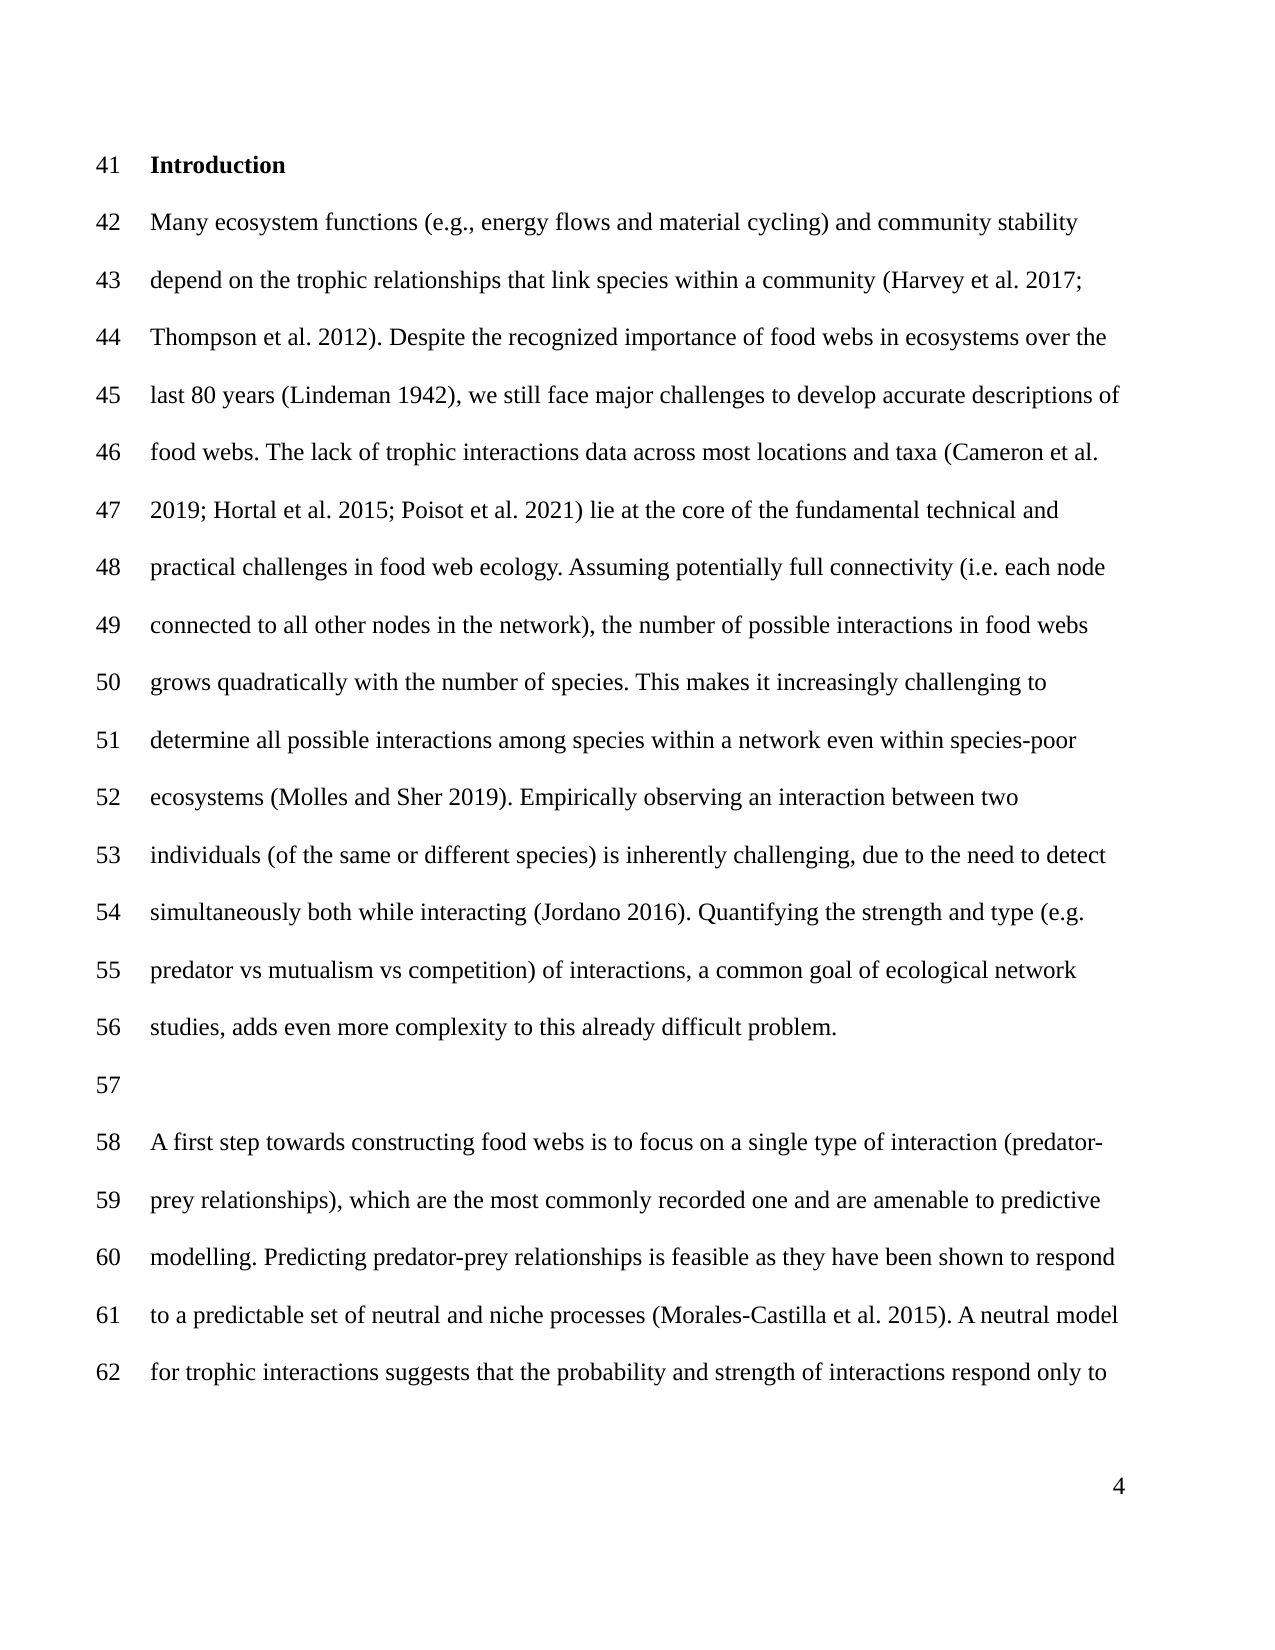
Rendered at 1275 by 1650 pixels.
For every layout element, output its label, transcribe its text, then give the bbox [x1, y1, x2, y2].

text Introduction [150, 150, 1125, 179]
text Many ecosystem functions (e.g., energy flows and material cycling) and community stability depend on the trophic relationships that link species within a community (Harvey et al. 2017; Thompson et al. 2012). Despite the recognized importance of food webs in ecosystems over the last 80 years (Lindeman 1942), we still face major challenges to develop accurate descriptions of food webs. The lack of trophic interactions data across most locations and taxa (Cameron et al. 2019; Hortal et al. 2015; Poisot et al. 2021) lie at the core of the fundamental technical and practical challenges in food web ecology. Assuming potentially full connectivity (i.e. each node connected to all other nodes in the network), the number of possible interactions in food webs grows quadratically with the number of species. This makes it increasingly challenging to determine all possible interactions among species within a network even within species-poor ecosystems (Molles and Sher 2019). Empirically observing an interaction between two individuals (of the same or different species) is inherently challenging, due to the need to detect simultaneously both while interacting (Jordano 2016). Quantifying the strength and type (e.g. predator vs mutualism vs competition) of interactions, a common goal of ecological network studies, adds even more complexity to this already difficult problem. [150, 207, 1125, 1041]
text A first step towards constructing food webs is to focus on a single type of interaction (predator-prey relationships), which are the most commonly recorded one and are amenable to predictive modelling. Predicting predator-prey relationships is feasible as they have been shown to respond to a predictable set of neutral and niche processes (Morales-Castilla et al. 2015). A neutral model for trophic interactions suggests that the probability and strength of interactions respond only to [150, 1127, 1125, 1386]
